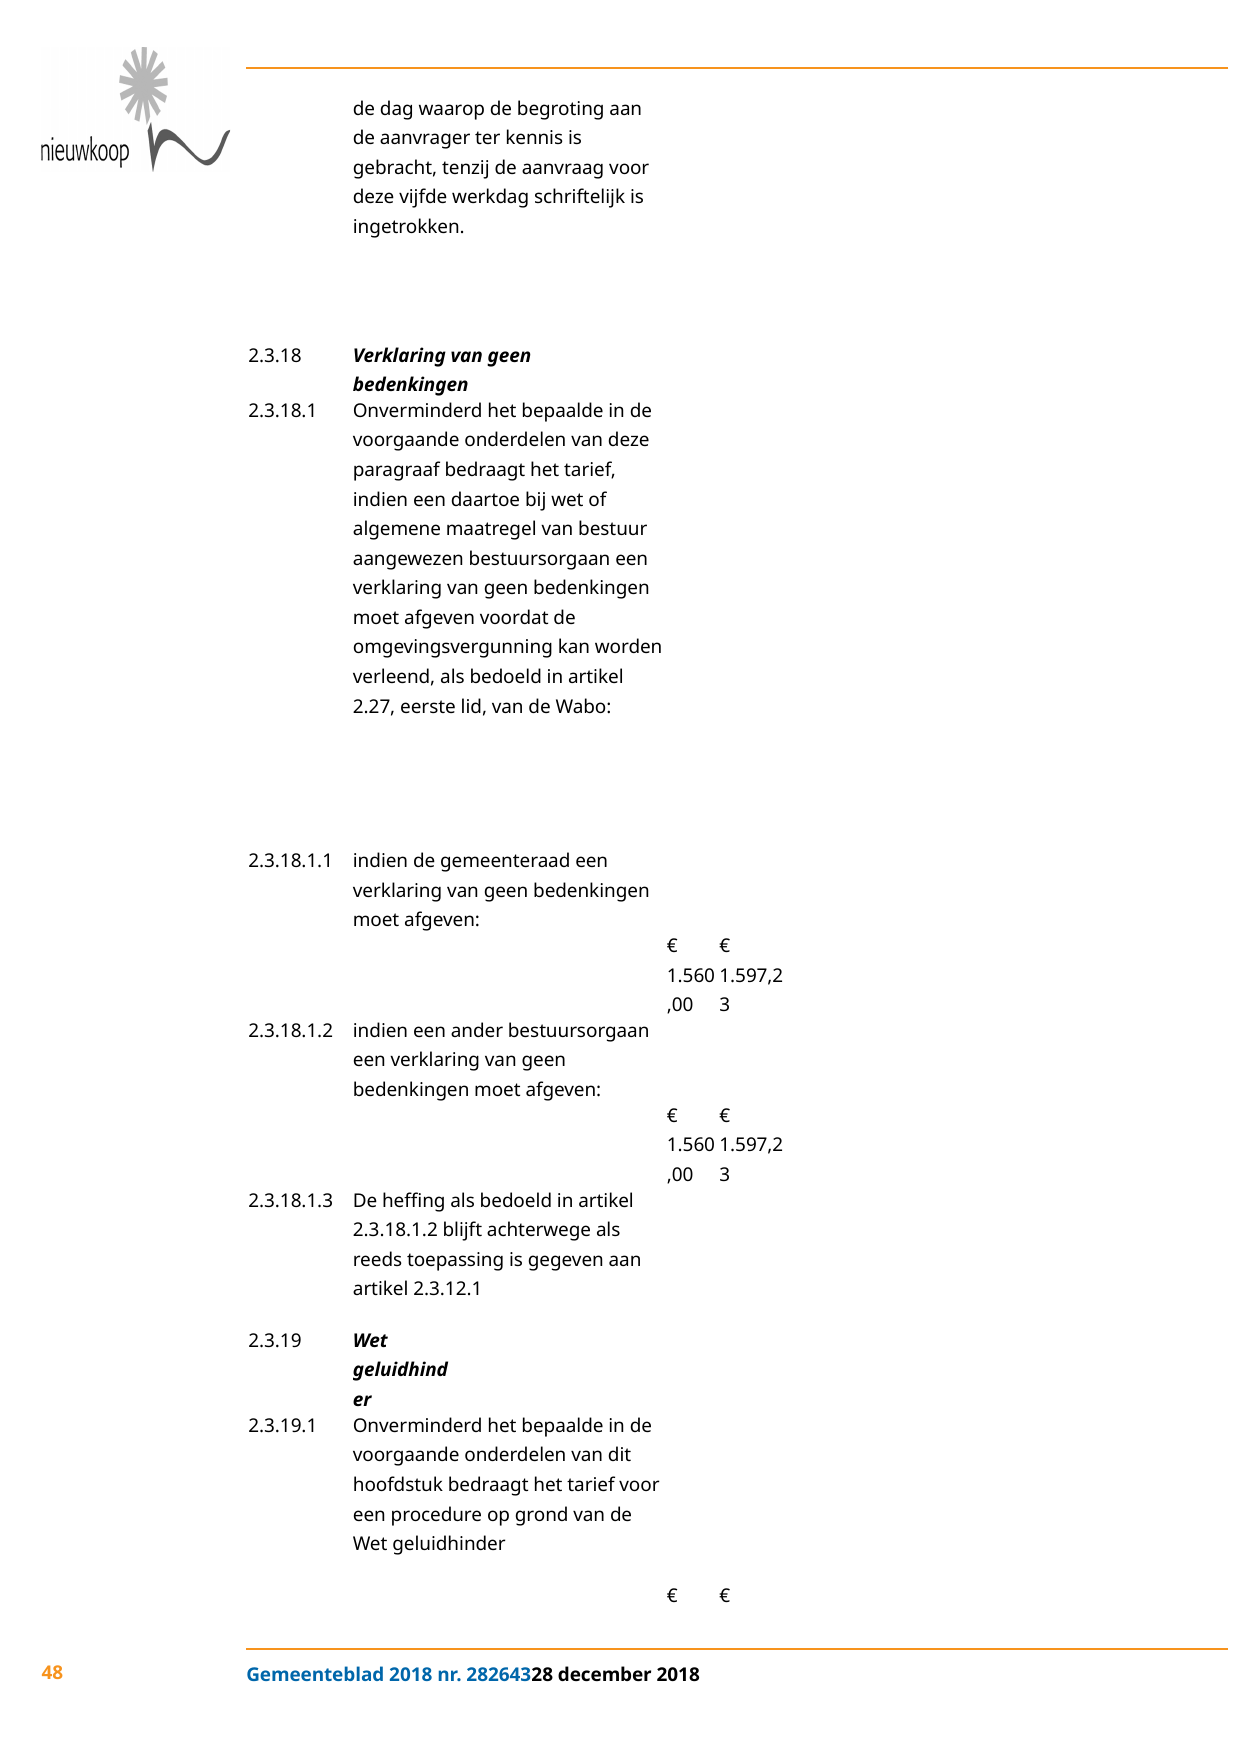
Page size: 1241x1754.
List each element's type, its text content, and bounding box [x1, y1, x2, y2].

table_cell [942, 397, 994, 719]
table_cell [994, 1582, 1047, 1607]
table_cell [719, 719, 785, 744]
table_cell [719, 239, 785, 264]
table_cell [1047, 1327, 1099, 1412]
table_cell [719, 1556, 785, 1582]
table_cell [942, 1102, 994, 1187]
table_cell [994, 796, 1047, 822]
table_cell [1047, 1556, 1099, 1582]
table_cell [1099, 1327, 1152, 1412]
table_cell [667, 316, 719, 342]
table_cell [1047, 796, 1099, 822]
table_cell [1047, 1412, 1099, 1556]
table_cell € [667, 1582, 719, 1607]
table_cell [667, 265, 719, 290]
table_cell [838, 1582, 890, 1607]
table_cell [248, 932, 300, 1017]
table_cell [890, 95, 942, 239]
table_cell [248, 316, 300, 342]
table_cell [942, 239, 994, 264]
table_cell [838, 822, 890, 847]
table_cell [1099, 932, 1152, 1017]
table_cell [890, 796, 942, 822]
table_cell [248, 719, 300, 744]
table_cell [614, 342, 667, 397]
table_cell [353, 1102, 667, 1187]
table_cell [838, 1327, 890, 1412]
table_cell [838, 239, 890, 264]
table_cell [942, 1556, 994, 1582]
table_cell [1047, 397, 1099, 719]
table_cell [838, 796, 890, 822]
table_cell [942, 847, 994, 932]
table_cell [300, 1582, 353, 1607]
table_cell [300, 822, 353, 847]
table_cell [890, 290, 942, 316]
table_cell [719, 770, 785, 796]
table_cell [1047, 290, 1099, 316]
table_cell [300, 1102, 353, 1187]
table_cell [1047, 719, 1099, 744]
table_cell [1047, 316, 1099, 342]
table_cell de dag waarop de begroting aan de aanvrager ter kennis is gebracht, tenzij de aanvraag voor deze vijfde werkdag schriftelijk is ingetrokken. [353, 95, 667, 239]
table_cell [785, 770, 837, 796]
table_cell [838, 342, 890, 397]
table_cell [719, 744, 785, 770]
table_cell [667, 397, 719, 719]
table_cell [838, 265, 890, 290]
table_cell [1099, 316, 1152, 342]
table_cell [785, 744, 837, 770]
table_cell [353, 719, 667, 744]
table_cell Verklaring van geen bedenkingen [353, 342, 562, 397]
table_cell [890, 1017, 942, 1102]
picture [41, 47, 231, 172]
table_cell [248, 822, 300, 847]
table_cell [994, 1301, 1047, 1327]
table_cell [1047, 932, 1099, 1017]
table_cell [667, 1412, 719, 1556]
table_cell [785, 1017, 837, 1102]
table_cell [1047, 847, 1099, 932]
table_cell [838, 1187, 890, 1301]
table_cell [1099, 342, 1152, 397]
table_cell [838, 744, 890, 770]
table_cell [994, 770, 1047, 796]
table_cell 2.3.18 [248, 342, 353, 397]
table_cell [667, 847, 719, 932]
table_cell [994, 265, 1047, 290]
table_cell [942, 796, 994, 822]
table_cell [994, 239, 1047, 264]
table_cell [838, 770, 890, 796]
table_cell [353, 770, 667, 796]
table_cell 2.3.18.1 [248, 397, 353, 719]
table_cell [1099, 1301, 1152, 1327]
table_cell [1047, 265, 1099, 290]
table_cell [890, 932, 942, 1017]
table_cell [890, 744, 942, 770]
table_cell [890, 719, 942, 744]
table_cell [838, 932, 890, 1017]
table_cell [838, 1017, 890, 1102]
table_cell [994, 316, 1047, 342]
table_cell [667, 1556, 719, 1582]
table_cell [994, 932, 1047, 1017]
table_cell [1047, 1582, 1099, 1607]
table_cell [942, 1582, 994, 1607]
table_cell [890, 239, 942, 264]
table_cell [942, 95, 994, 239]
table_cell [300, 932, 353, 1017]
table_cell [353, 796, 667, 822]
table_cell [1099, 265, 1152, 290]
table_cell [1099, 1412, 1152, 1556]
table_cell [785, 95, 837, 239]
table_cell [942, 1412, 994, 1556]
table_cell [300, 239, 353, 264]
table_cell [942, 932, 994, 1017]
table_cell [1047, 239, 1099, 264]
table_cell [719, 1017, 785, 1102]
table_cell [719, 1327, 785, 1412]
table_cell [719, 290, 785, 316]
table_cell [785, 932, 837, 1017]
table_cell [562, 342, 614, 397]
table_cell [719, 822, 785, 847]
table_cell [838, 719, 890, 744]
table_cell [300, 290, 353, 316]
table_cell [719, 796, 785, 822]
table_cell [1047, 95, 1099, 239]
table_cell [942, 1327, 994, 1412]
table_cell [353, 744, 667, 770]
table_cell [719, 342, 785, 397]
table_cell [890, 1187, 942, 1301]
table_cell [890, 770, 942, 796]
table_cell [785, 239, 837, 264]
table_cell [890, 847, 942, 932]
table_cell [994, 1327, 1047, 1412]
table_cell [994, 1017, 1047, 1102]
table_cell [1047, 1102, 1099, 1187]
table_cell [1099, 397, 1152, 719]
table_cell [510, 1327, 562, 1412]
table_cell [248, 1102, 300, 1187]
table_cell [1099, 1017, 1152, 1102]
table_cell [300, 316, 353, 342]
table_cell [785, 290, 837, 316]
table_cell [353, 316, 667, 342]
table_cell 2.3.19 [248, 1327, 353, 1412]
table_cell [353, 265, 667, 290]
table_cell € 1.597,23 [719, 1102, 785, 1187]
table_cell [785, 1102, 837, 1187]
table_cell [248, 265, 300, 290]
table_cell [942, 1017, 994, 1102]
table_cell [838, 290, 890, 316]
table_cell [942, 316, 994, 342]
table_cell [890, 1102, 942, 1187]
table_cell [1099, 95, 1152, 239]
table_cell Wet geluidhinder [353, 1327, 457, 1412]
table_cell [667, 1327, 719, 1412]
table_cell [994, 1102, 1047, 1187]
table_cell 2.3.19.1 [248, 1412, 353, 1556]
table_cell [614, 1327, 667, 1412]
table_cell [1047, 822, 1099, 847]
table_cell [838, 1301, 890, 1327]
table_cell [785, 1187, 837, 1301]
table_cell [667, 822, 719, 847]
table_cell [353, 239, 667, 264]
table_cell [667, 1187, 719, 1301]
table_cell [785, 342, 837, 397]
table_cell [300, 770, 353, 796]
table_cell [667, 95, 719, 239]
table_cell [353, 822, 667, 847]
table_cell indien de gemeenteraad een verklaring van geen bedenkingen moet afgeven: [353, 847, 667, 932]
table_cell [1047, 342, 1099, 397]
table_cell € 1.560,00 [667, 1102, 719, 1187]
table_cell [353, 290, 667, 316]
table_cell [248, 744, 300, 770]
table_cell [248, 1582, 300, 1607]
table_cell [300, 265, 353, 290]
table_cell [353, 1301, 667, 1327]
table_cell [994, 744, 1047, 770]
table_cell [838, 1102, 890, 1187]
table_cell [994, 719, 1047, 744]
table_cell [667, 1017, 719, 1102]
table_cell [785, 316, 837, 342]
table_cell [785, 1412, 837, 1556]
table_cell [248, 796, 300, 822]
table_cell [719, 1187, 785, 1301]
table_cell [890, 1582, 942, 1607]
table_cell [1047, 1301, 1099, 1327]
table_cell [942, 1301, 994, 1327]
table_cell [994, 95, 1047, 239]
table_cell € 1.560,00 [667, 932, 719, 1017]
table_cell [1047, 1017, 1099, 1102]
table_cell [300, 744, 353, 770]
table_cell [785, 1556, 837, 1582]
table_cell [719, 316, 785, 342]
table_cell [1099, 796, 1152, 822]
table_cell [838, 1412, 890, 1556]
table_cell [890, 397, 942, 719]
table_cell [942, 744, 994, 770]
table_cell [785, 265, 837, 290]
table_cell [300, 1556, 353, 1582]
table_cell [785, 822, 837, 847]
table_cell [457, 1327, 510, 1412]
table_cell [1047, 744, 1099, 770]
table_cell [1099, 239, 1152, 264]
table_cell [667, 1301, 719, 1327]
table_cell [942, 719, 994, 744]
table_cell [1099, 1582, 1152, 1607]
table_cell [719, 1301, 785, 1327]
table_cell [1047, 770, 1099, 796]
table_cell [785, 397, 837, 719]
table_cell [838, 316, 890, 342]
table_cell [1099, 822, 1152, 847]
table_cell [785, 719, 837, 744]
table_cell [248, 1556, 300, 1582]
table_cell [1099, 1556, 1152, 1582]
table_cell 2.3.18.1.2 [248, 1017, 353, 1102]
table_cell [890, 1556, 942, 1582]
table_cell [785, 796, 837, 822]
table_cell [667, 744, 719, 770]
table_cell [1099, 770, 1152, 796]
table_cell [719, 1412, 785, 1556]
table_cell indien een ander bestuursorgaan een verklaring van geen bedenkingen moet afgeven: [353, 1017, 667, 1102]
table_cell [667, 770, 719, 796]
table_cell [1047, 1187, 1099, 1301]
table_cell 2.3.18.1.1 [248, 847, 353, 932]
table_cell [838, 95, 890, 239]
table_cell [994, 290, 1047, 316]
table_cell [300, 719, 353, 744]
table_cell [890, 1327, 942, 1412]
table_cell 2.3.18.1.3 [248, 1187, 353, 1301]
table_cell [942, 822, 994, 847]
table_cell [1099, 1102, 1152, 1187]
table_cell [890, 822, 942, 847]
table_cell [248, 95, 353, 239]
table_cell [890, 1412, 942, 1556]
table_cell [248, 1301, 300, 1327]
table_cell [1099, 719, 1152, 744]
table_cell [785, 1582, 837, 1607]
table_cell [838, 847, 890, 932]
table_cell [353, 932, 667, 1017]
table_cell [667, 239, 719, 264]
table_cell [719, 265, 785, 290]
table_cell [353, 1556, 667, 1582]
table_cell [890, 316, 942, 342]
table_cell [994, 1187, 1047, 1301]
table_cell [994, 1412, 1047, 1556]
table_cell [785, 1301, 837, 1327]
table_cell [942, 265, 994, 290]
table_cell [994, 397, 1047, 719]
table_cell [838, 397, 890, 719]
table_cell [1099, 1187, 1152, 1301]
table_cell [667, 796, 719, 822]
table_cell De heffing als bedoeld in artikel 2.3.18.1.2 blijft achterwege als reeds toepassing is gegeven aan artikel 2.3.12.1 [353, 1187, 667, 1301]
table_cell [719, 397, 785, 719]
table_cell [719, 847, 785, 932]
table_cell [248, 290, 300, 316]
table_cell [942, 770, 994, 796]
table_cell [719, 95, 785, 239]
table_cell [890, 342, 942, 397]
table_cell [994, 1556, 1047, 1582]
table_cell [994, 822, 1047, 847]
table_cell [1099, 744, 1152, 770]
table_cell € 1.597,23 [719, 932, 785, 1017]
table_cell [890, 1301, 942, 1327]
table_cell [667, 290, 719, 316]
table_cell [562, 1327, 614, 1412]
table_cell Onverminderd het bepaalde in de voorgaande onderdelen van dit hoofdstuk bedraagt het tarief voor een procedure op grond van de Wet geluidhinder [353, 1412, 667, 1556]
table_cell [248, 770, 300, 796]
table_cell [942, 342, 994, 397]
table_cell [353, 1582, 667, 1607]
table_cell [785, 847, 837, 932]
table_cell [942, 1187, 994, 1301]
table_cell [667, 342, 719, 397]
table_cell [785, 1327, 837, 1412]
table_cell [300, 796, 353, 822]
table_cell € [719, 1582, 785, 1607]
table_cell Onverminderd het bepaalde in de voorgaande onderdelen van deze paragraaf bedraagt het tarief, indien een daartoe bij wet of algemene maatregel van bestuur aangewezen bestuursorgaan een verklaring van geen bedenkingen moet afgeven voordat de omgevingsvergunning kan worden verleend, als bedoeld in artikel 2.27, eerste lid, van de Wabo: [353, 397, 667, 719]
table_cell [1099, 290, 1152, 316]
table_cell [300, 1301, 353, 1327]
table_cell [248, 239, 300, 264]
table_cell [838, 1556, 890, 1582]
table_cell [994, 342, 1047, 397]
table_cell [994, 847, 1047, 932]
table_cell [942, 290, 994, 316]
table_cell [1099, 847, 1152, 932]
table_cell [667, 719, 719, 744]
table_cell [890, 265, 942, 290]
